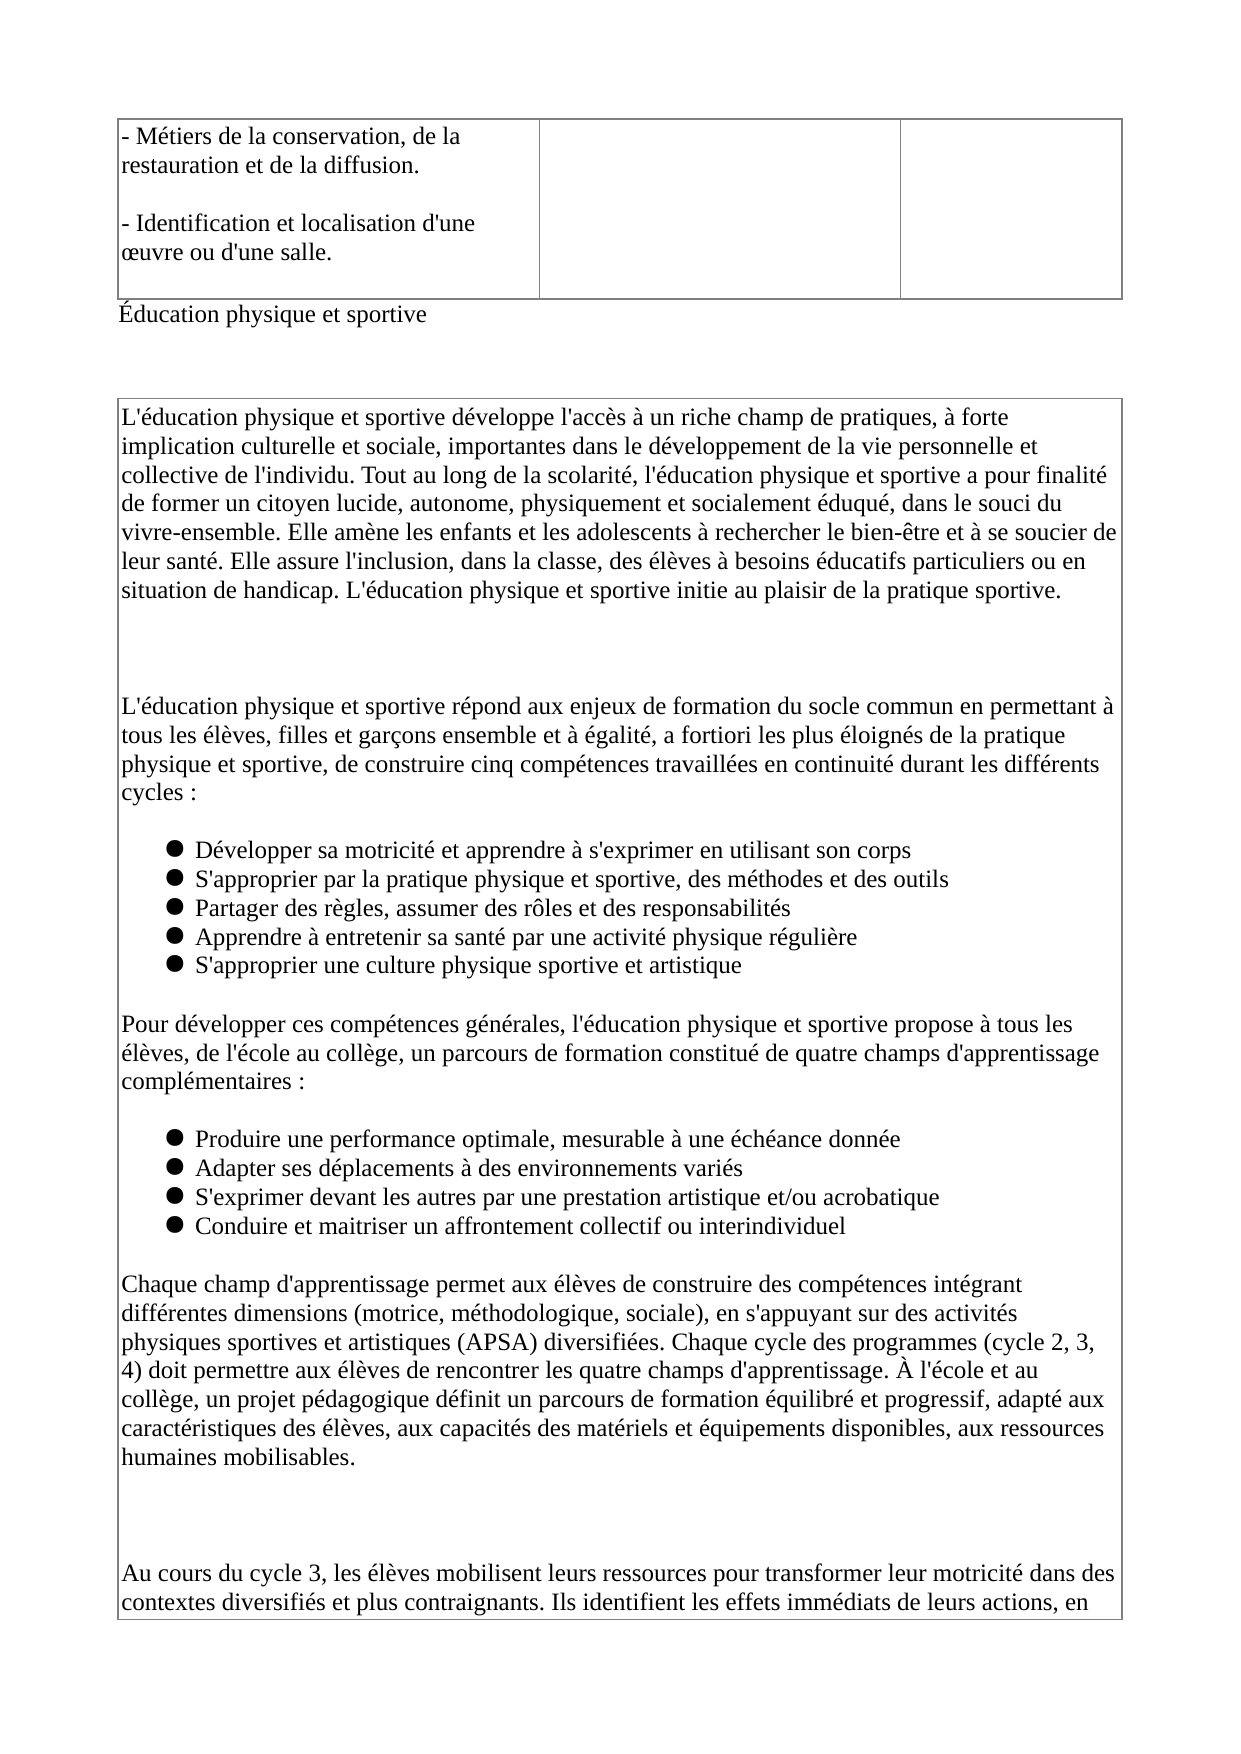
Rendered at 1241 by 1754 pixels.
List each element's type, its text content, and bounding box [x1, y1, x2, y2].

table_cell - Métiers de la conservation, de la restauration et de la diffusion. - Identification et localisation d'une œuvre ou d'une salle. [119, 120, 539, 298]
text Éducation physique et sportive [118, 300, 1122, 328]
table_cell [901, 120, 1121, 298]
table_header L'éducation physique et sportive développe l'accès à un riche champ de pratiques, à forte implication culturelle et sociale, importantes dans le développement de la vie personnelle et collective de l'individu. Tout au long de la scolarité, l'éducation physique et sportive a pour finalité de former un citoyen lucide, autonome, physiquement et socialement éduqué, dans le souci du vivre-ensemble. Elle amène les enfants et les adolescents à rechercher le bien-être et à se soucier de leur santé. Elle assure l'inclusion, dans la classe, des élèves à besoins éducatifs particuliers ou en situation de handicap. L'éducation physique et sportive initie au plaisir de la pratique sportive. L'éducation physique et sportive répond aux enjeux de formation du socle commun en permettant à tous les élèves, filles et garçons ensemble et à égalité, a fortiori les plus éloignés de la pratique physique et sportive, de construire cinq compétences travaillées en continuité durant les différents cycles : Développer sa motricité et apprendre à s'exprimer en utilisant son corps S'approprier par la pratique physique et sportive, des méthodes et des outils Partager des règles, assumer des rôles et des responsabilités Apprendre à entretenir sa santé par une activité physique régulière S'approprier une culture physique sportive et artistique Pour développer ces compétences générales, l'éducation physique et sportive propose à tous les élèves, de l'école au collège, un parcours de formation constitué de quatre champs d'apprentissage complémentaires : Produire une performance optimale, mesurable à une échéance donnée Adapter ses déplacements à des environnements variés S'exprimer devant les autres par une prestation artistique et/ou acrobatique Conduire et maitriser un affrontement collectif ou interindividuel Chaque champ d'apprentissage permet aux élèves de construire des compétences intégrant différentes dimensions (motrice, méthodologique, sociale), en s'appuyant sur des activités physiques sportives et artistiques (APSA) diversifiées. Chaque cycle des programmes (cycle 2, 3, 4) doit permettre aux élèves de rencontrer les quatre champs d'apprentissage. À l'école et au collège, un projet pédagogique définit un parcours de formation équilibré et progressif, adapté aux caractéristiques des élèves, aux capacités des matériels et équipements disponibles, aux ressources humaines mobilisables. Au cours du cycle 3, les élèves mobilisent leurs ressources pour transformer leur motricité dans des contextes diversifiés et plus contraignants. Ils identifient les effets immédiats de leurs actions, en [119, 399, 1121, 1618]
table_cell [540, 120, 900, 298]
